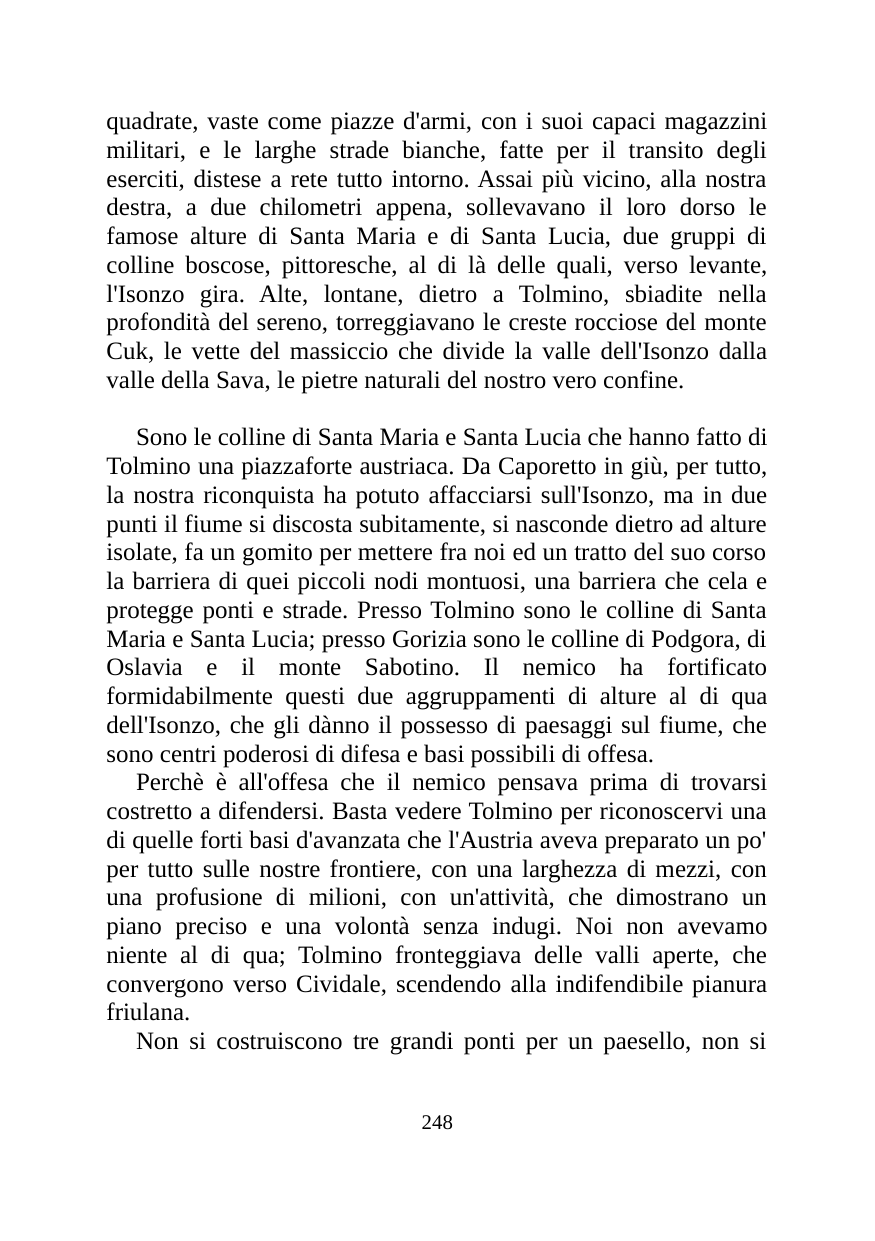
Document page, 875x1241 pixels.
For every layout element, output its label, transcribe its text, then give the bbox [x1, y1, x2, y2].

text Sono le colline di Santa Maria e Santa Lucia che hanno fatto di Tolmino una piazzaforte austriaca. Da Caporetto in giù, per tutto, la nostra riconquista ha potuto affacciarsi sull'Isonzo, ma in due punti il fiume si discosta subitamente, si nasconde dietro ad alture isolate, fa un gomito per mettere fra noi ed un tratto del suo corso la barriera di quei piccoli nodi montuosi, una barriera che cela e protegge ponti e strade. Presso Tolmino sono le colline di Santa Maria e Santa Lucia; presso Gorizia sono le colline di Podgora, di Oslavia e il monte Sabotino. Il nemico ha fortificato formidabilmente questi due aggruppamenti di alture al di qua dell'Isonzo, che gli dànno il possesso di paesaggi sul fiume, che sono centri poderosi di difesa e basi possibili di offesa. [106, 422, 768, 767]
text Perchè è all'offesa che il nemico pensava prima di trovarsi costretto a difendersi. Basta vedere Tolmino per riconoscervi una di quelle forti basi d'avanzata che l'Austria aveva preparato un po' per tutto sulle nostre frontiere, con una larghezza di mezzi, con una profusione di milioni, con un'attività, che dimostrano un piano preciso e una volontà senza indugi. Noi non avevamo niente al di qua; Tolmino fronteggiava delle valli aperte, che convergono verso Cividale, scendendo alla indifendibile pianura friulana. [106, 767, 768, 1026]
text Non si costruiscono tre grandi ponti per un paesello, non si [106, 1026, 768, 1055]
text quadrate, vaste come piazze d'armi, con i suoi capaci magazzini militari, e le larghe strade bianche, fatte per il transito degli eserciti, distese a rete tutto intorno. Assai più vicino, alla nostra destra, a due chilometri appena, sollevavano il loro dorso le famose alture di Santa Maria e di Santa Lucia, due gruppi di colline boscose, pittoresche, al di là delle quali, verso levante, l'Isonzo gira. Alte, lontane, dietro a Tolmino, sbiadite nella profondità del sereno, torreggiavano le creste rocciose del monte Cuk, le vette del massiccio che divide la valle dell'Isonzo dalla valle della Sava, le pietre naturali del nostro vero confine. [106, 106, 768, 394]
